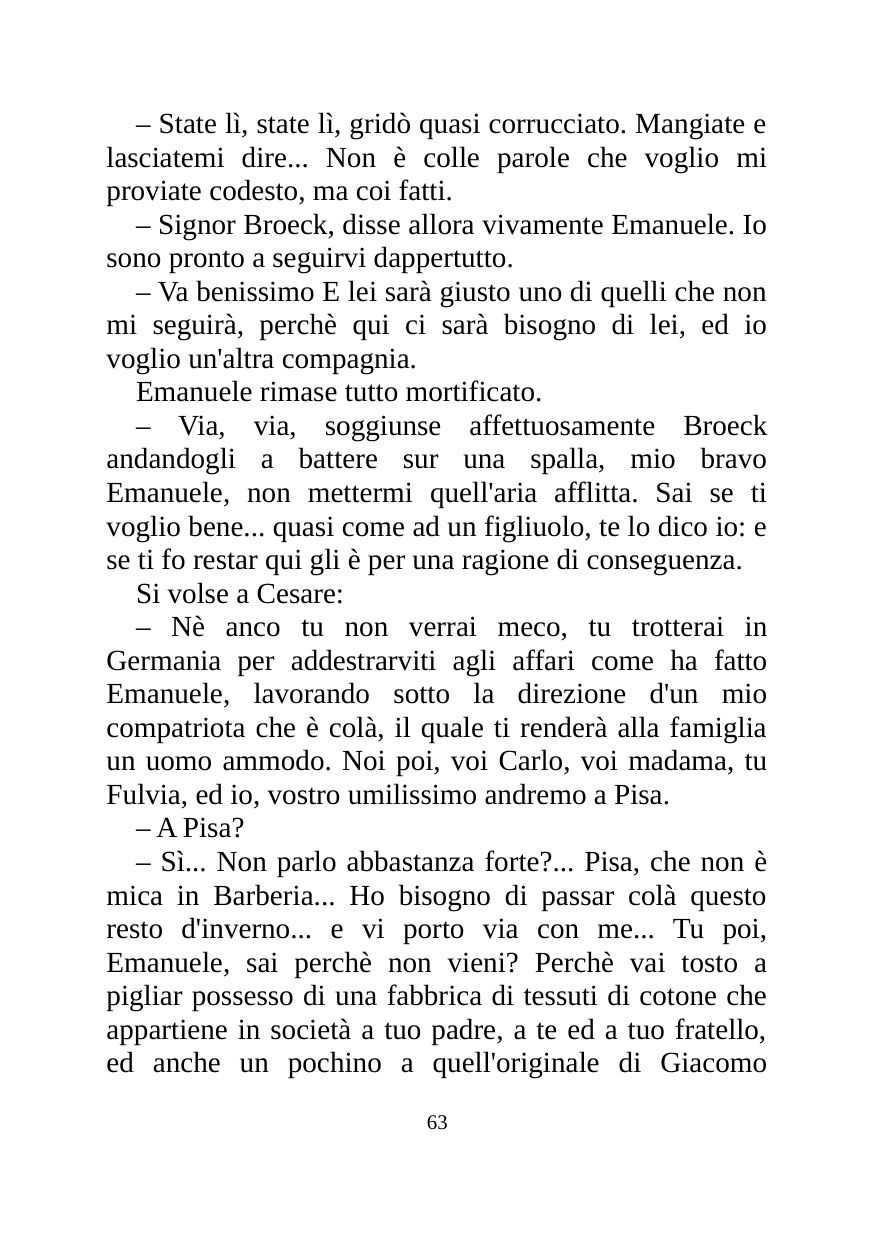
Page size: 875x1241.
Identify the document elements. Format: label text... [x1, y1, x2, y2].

text – Sì... Non parlo abbastanza forte?... Pisa, che non è mica in Barberia... Ho bisogno di passar colà questo resto d'inverno... e vi porto via con me... Tu poi, Emanuele, sai perchè non vieni? Perchè vai tosto a pigliar possesso di una fabbrica di tessuti di cotone che appartiene in società a tuo padre, a te ed a tuo fratello, ed anche un pochino a quell'originale di Giacomo [106, 844, 768, 1079]
text – State lì, state lì, gridò quasi corrucciato. Mangiate e lasciatemi dire... Non è colle parole che voglio mi proviate codesto, ma coi fatti. [106, 106, 768, 207]
text – Nè anco tu non verrai meco, tu trotterai in Germania per addestrarviti agli affari come ha fatto Emanuele, lavorando sotto la direzione d'un mio compatriota che è colà, il quale ti renderà alla famiglia un uomo ammodo. Noi poi, voi Carlo, voi madama, tu Fulvia, ed io, vostro umilissimo andremo a Pisa. [106, 609, 768, 811]
text – A Pisa? [106, 811, 768, 844]
text – Via, via, soggiunse affettuosamente Broeck andandogli a battere sur una spalla, mio bravo Emanuele, non mettermi quell'aria afflitta. Sai se ti voglio bene... quasi come ad un figliuolo, te lo dico io: e se ti fo restar qui gli è per una ragione di conseguenza. [106, 408, 768, 576]
text Emanuele rimase tutto mortificato. [106, 374, 768, 408]
text Si volse a Cesare: [106, 576, 768, 609]
text – Va benissimo E lei sarà giusto uno di quelli che non mi seguirà, perchè qui ci sarà bisogno di lei, ed io voglio un'altra compagnia. [106, 274, 768, 374]
text – Signor Broeck, disse allora vivamente Emanuele. Io sono pronto a seguirvi dappertutto. [106, 207, 768, 274]
